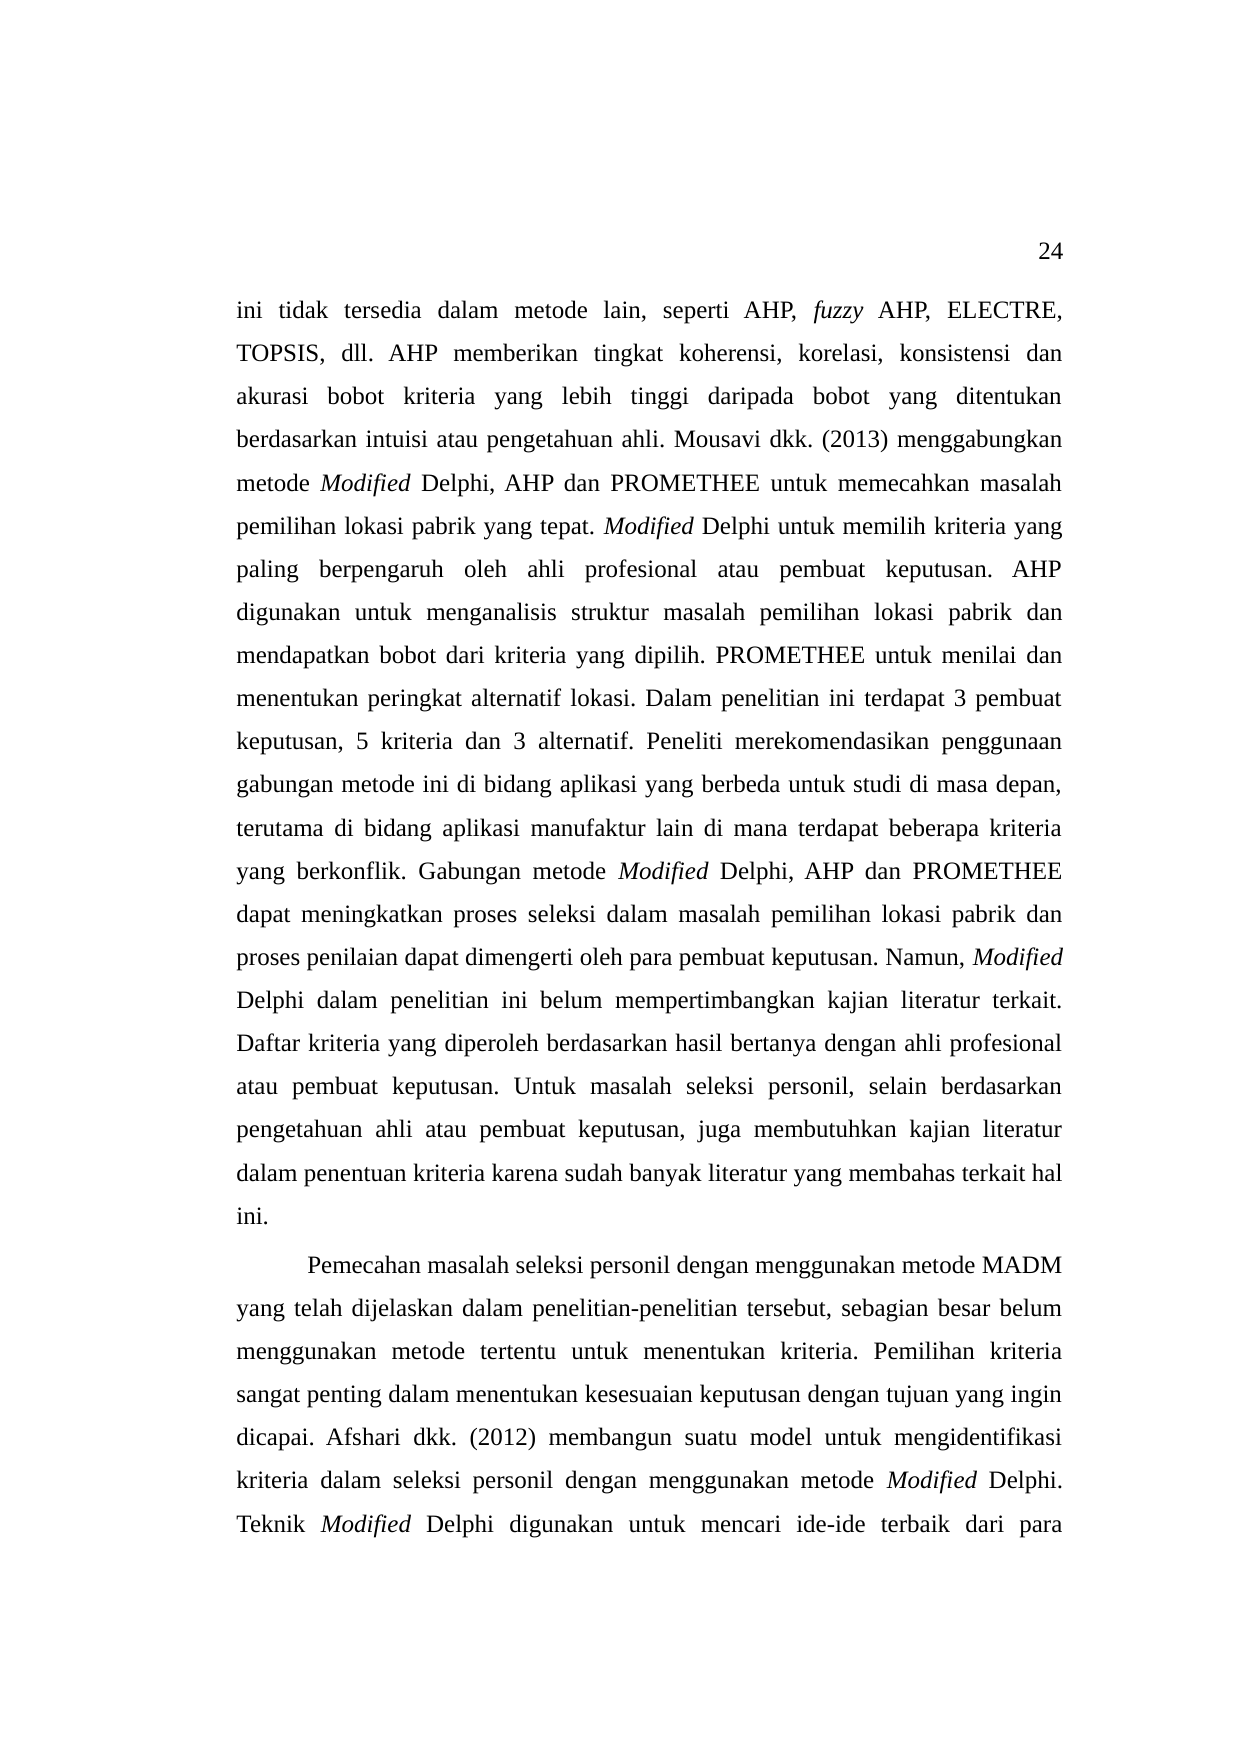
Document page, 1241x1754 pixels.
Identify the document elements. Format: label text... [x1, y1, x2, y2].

text ini tidak tersedia dalam metode lain, seperti AHP, fuzzy AHP, ELECTRE, TOPSIS, dll. AHP memberikan tingkat koherensi, korelasi, konsistensi dan akurasi bobot kriteria yang lebih tinggi daripada bobot yang ditentukan berdasarkan intuisi atau pengetahuan ahli. Mousavi dkk. (2013) menggabungkan metode Modified Delphi, AHP dan PROMETHEE untuk memecahkan masalah pemilihan lokasi pabrik yang tepat. Modified Delphi untuk memilih kriteria yang paling berpengaruh oleh ahli profesional atau pembuat keputusan. AHP digunakan untuk menganalisis struktur masalah pemilihan lokasi pabrik dan mendapatkan bobot dari kriteria yang dipilih. PROMETHEE untuk menilai dan menentukan peringkat alternatif lokasi. Dalam penelitian ini terdapat 3 pembuat keputusan, 5 kriteria dan 3 alternatif. Peneliti merekomendasikan penggunaan gabungan metode ini di bidang aplikasi yang berbeda untuk studi di masa depan, terutama di bidang aplikasi manufaktur lain di mana terdapat beberapa kriteria yang berkonflik. Gabungan metode Modified Delphi, AHP dan PROMETHEE dapat meningkatkan proses seleksi dalam masalah pemilihan lokasi pabrik dan proses penilaian dapat dimengerti oleh para pembuat keputusan. Namun, Modified Delphi dalam penelitian ini belum mempertimbangkan kajian literatur terkait. Daftar kriteria yang diperoleh berdasarkan hasil bertanya dengan ahli profesional atau pembuat keputusan. Untuk masalah seleksi personil, selain berdasarkan pengetahuan ahli atau pembuat keputusan, juga membutuhkan kajian literatur dalam penentuan kriteria karena sudah banyak literatur yang membahas terkait hal ini. [236, 295, 1063, 1229]
text Pemecahan masalah seleksi personil dengan menggunakan metode MADM yang telah dijelaskan dalam penelitian-penelitian tersebut, sebagian besar belum menggunakan metode tertentu untuk menentukan kriteria. Pemilihan kriteria sangat penting dalam menentukan kesesuaian keputusan dengan tujuan yang ingin dicapai. Afshari dkk. (2012) membangun suatu model untuk mengidentifikasi kriteria dalam seleksi personil dengan menggunakan metode Modified Delphi. Teknik Modified Delphi digunakan untuk mencari ide-ide terbaik dari para [236, 1250, 1063, 1537]
